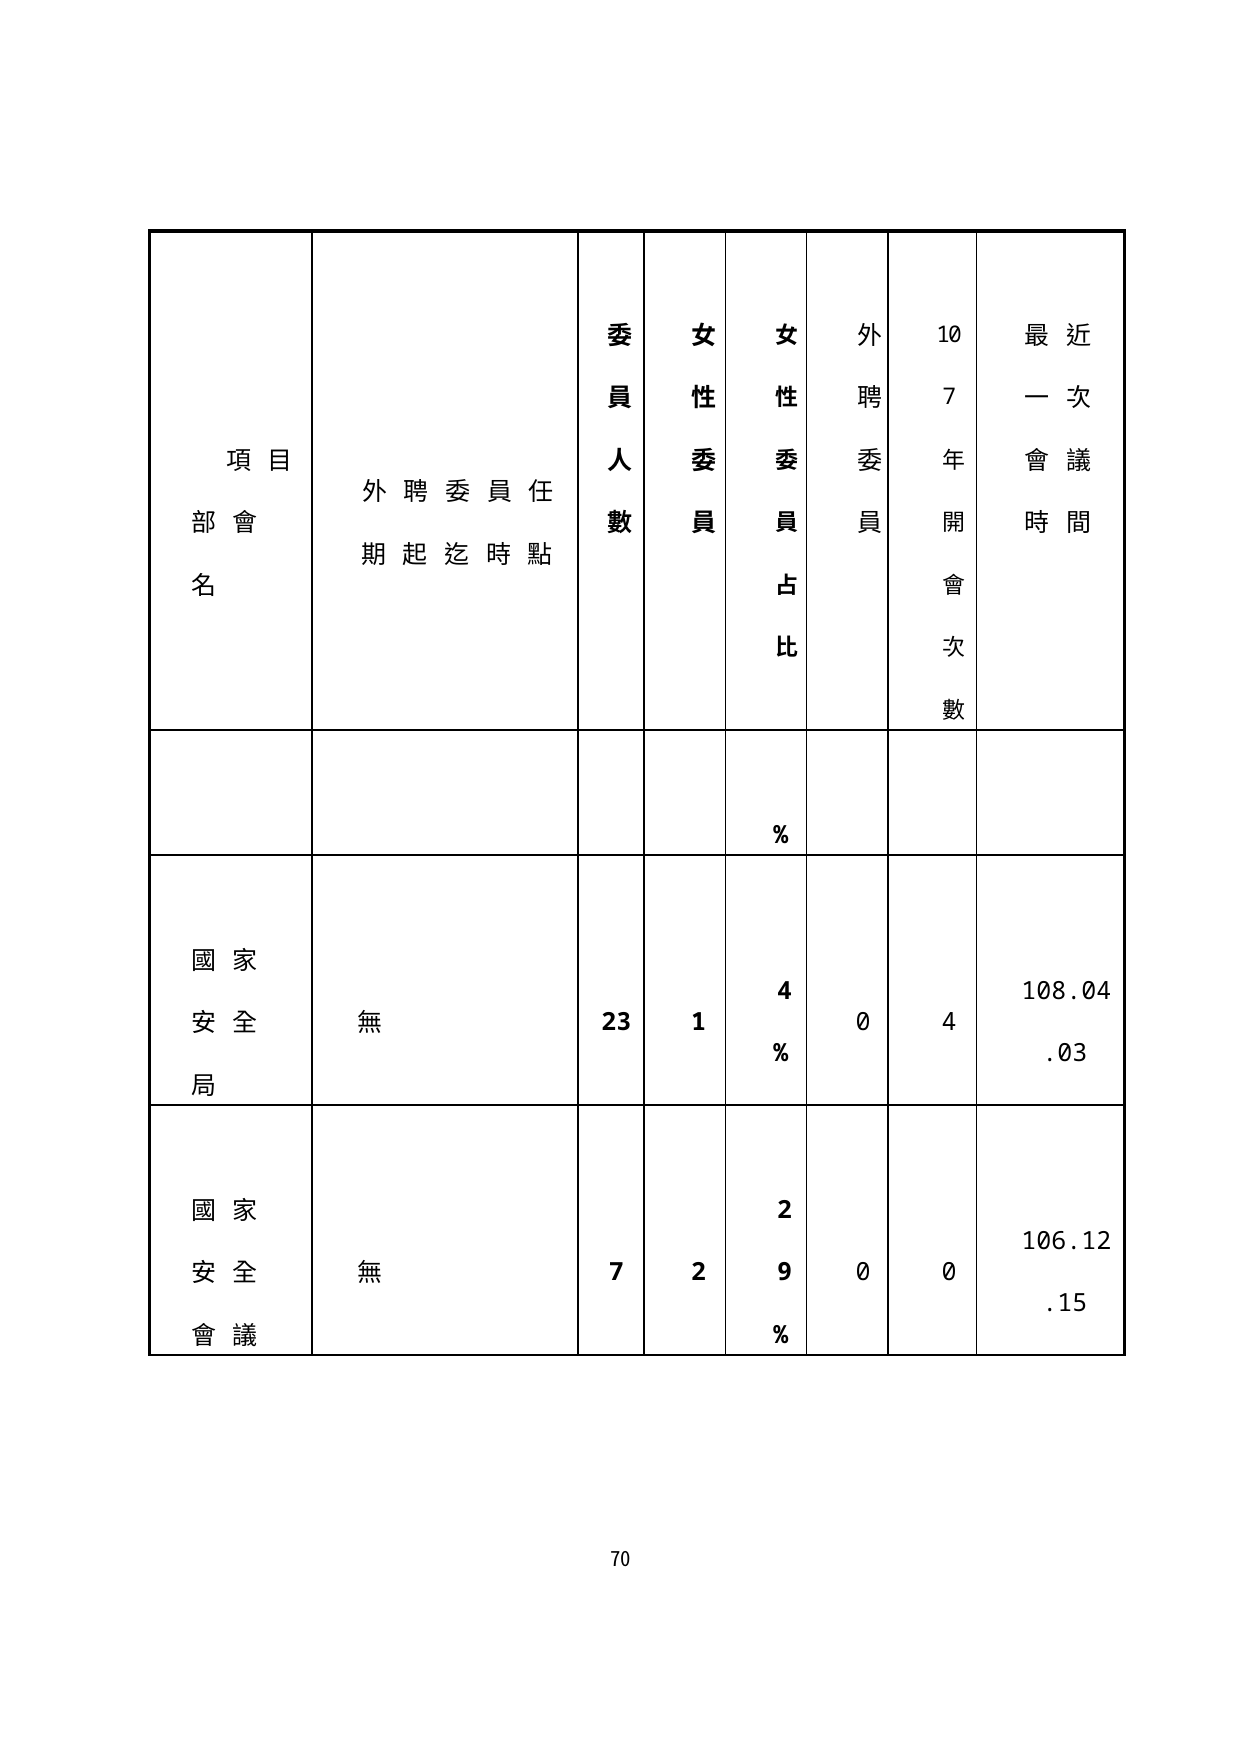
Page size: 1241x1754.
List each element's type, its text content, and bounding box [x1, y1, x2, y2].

table_cell 2 [645, 1106, 725, 1354]
table_cell 4% [726, 856, 806, 1104]
table_cell 29% [726, 1106, 806, 1354]
table_cell [151, 731, 311, 854]
table_cell 0 [889, 1106, 976, 1354]
table_cell 4 [889, 856, 976, 1104]
table_header 外聘委員任期起迄時點 [313, 233, 577, 729]
table_header 女性委員 [645, 233, 725, 729]
table_cell 106.12.15 [977, 1106, 1123, 1354]
table_header 外聘委員 [807, 233, 887, 729]
table_header 項目 部會名 [151, 233, 311, 729]
table_cell 0 [807, 1106, 887, 1354]
table_cell [807, 731, 887, 854]
table_cell 108.04.03 [977, 856, 1123, 1104]
table_cell 國家安全會議 [151, 1106, 311, 1354]
table_header 委員人數 [579, 233, 643, 729]
table_cell 7 [579, 1106, 643, 1354]
table_cell [313, 731, 577, 854]
table_cell [889, 731, 976, 854]
table_header 最近一次會議時間 [977, 233, 1123, 729]
table_cell 23 [579, 856, 643, 1104]
table_cell [645, 731, 725, 854]
table_cell [977, 731, 1123, 854]
table_cell 0 [807, 856, 887, 1104]
table_cell 1 [645, 856, 725, 1104]
table_cell 無 [313, 856, 577, 1104]
table_header 女性委員占比 [726, 233, 806, 729]
table_header 107年開會次數 [889, 233, 976, 729]
table_cell 國家安全局 [151, 856, 311, 1104]
table_cell 無 [313, 1106, 577, 1354]
table_cell [579, 731, 643, 854]
table_cell % [726, 731, 806, 854]
